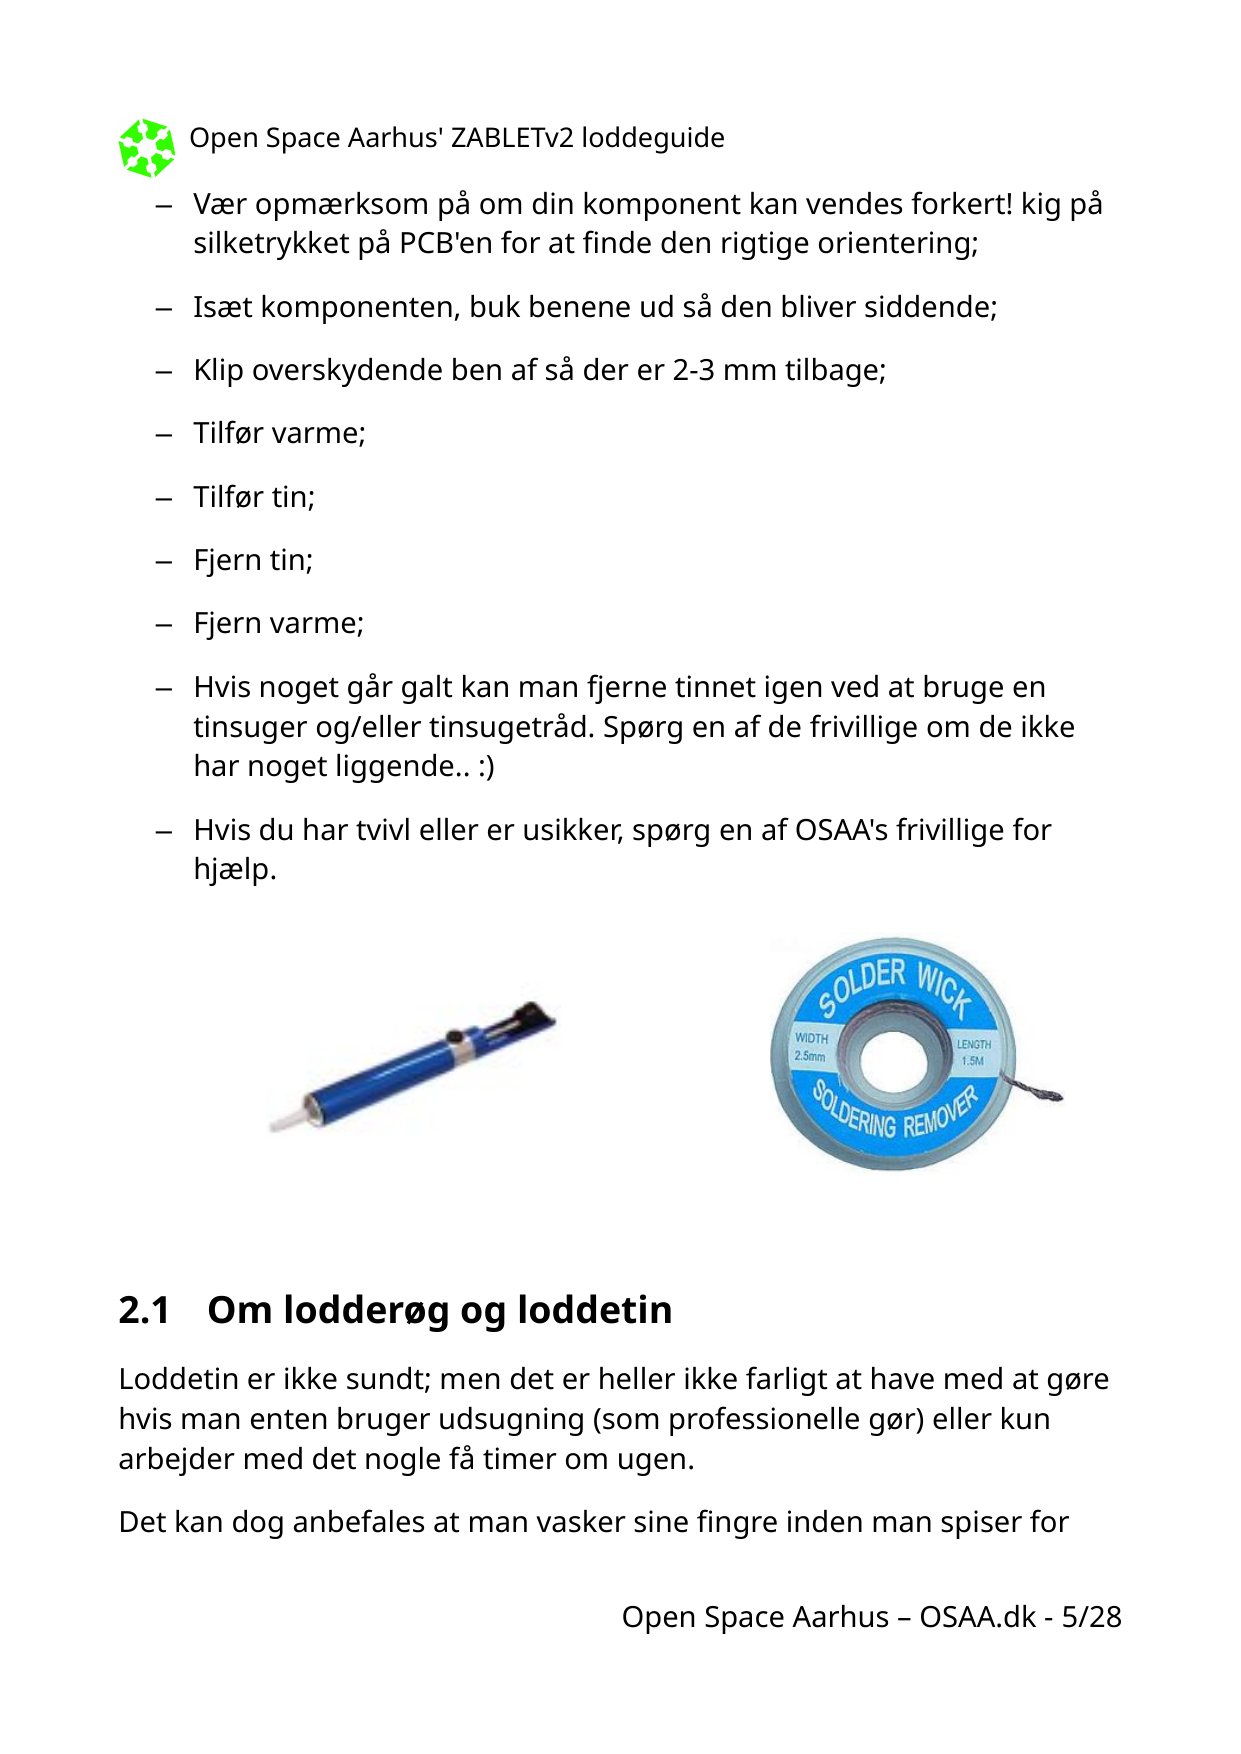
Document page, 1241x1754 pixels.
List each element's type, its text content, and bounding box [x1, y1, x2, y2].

picture [118, 118, 175, 178]
text Det kan dog anbefales at man vasker sine fingre inden man spiser for [118, 1501, 1122, 1541]
list Hvis du har tvivl eller er usikker, spørg en af OSAA's frivillige for hjælp. [156, 809, 1122, 888]
picture [770, 932, 1066, 1176]
list Vær opmærksom på om din komponent kan vendes forkert! kig på silketrykket på PCB'en for at finde den rigtige orientering; [156, 183, 1122, 262]
picture [265, 920, 562, 1216]
list Fjern varme; [156, 603, 1122, 642]
text Loddetin er ikke sundt; men det er heller ikke farligt at have med at gøre hvis man enten bruger udsugning (som professionelle gør) eller kun arbejder med det nogle få timer om ugen. [118, 1358, 1122, 1478]
list Isæt komponenten, buk benene ud så den bliver siddende; [156, 286, 1122, 326]
list Tilfør tin; [156, 476, 1122, 516]
subtitle Om lodderøg og loddetin [118, 1284, 1122, 1335]
list Tilfør varme; [156, 413, 1122, 452]
list Klip overskydende ben af så der er 2-3 mm tilbage; [156, 349, 1122, 389]
list Hvis noget går galt kan man fjerne tinnet igen ved at bruge en tinsuger og/eller tinsugetråd. Spørg en af de frivillige om de ikke har noget liggende.. :) [156, 666, 1122, 785]
list Fjern tin; [156, 539, 1122, 579]
